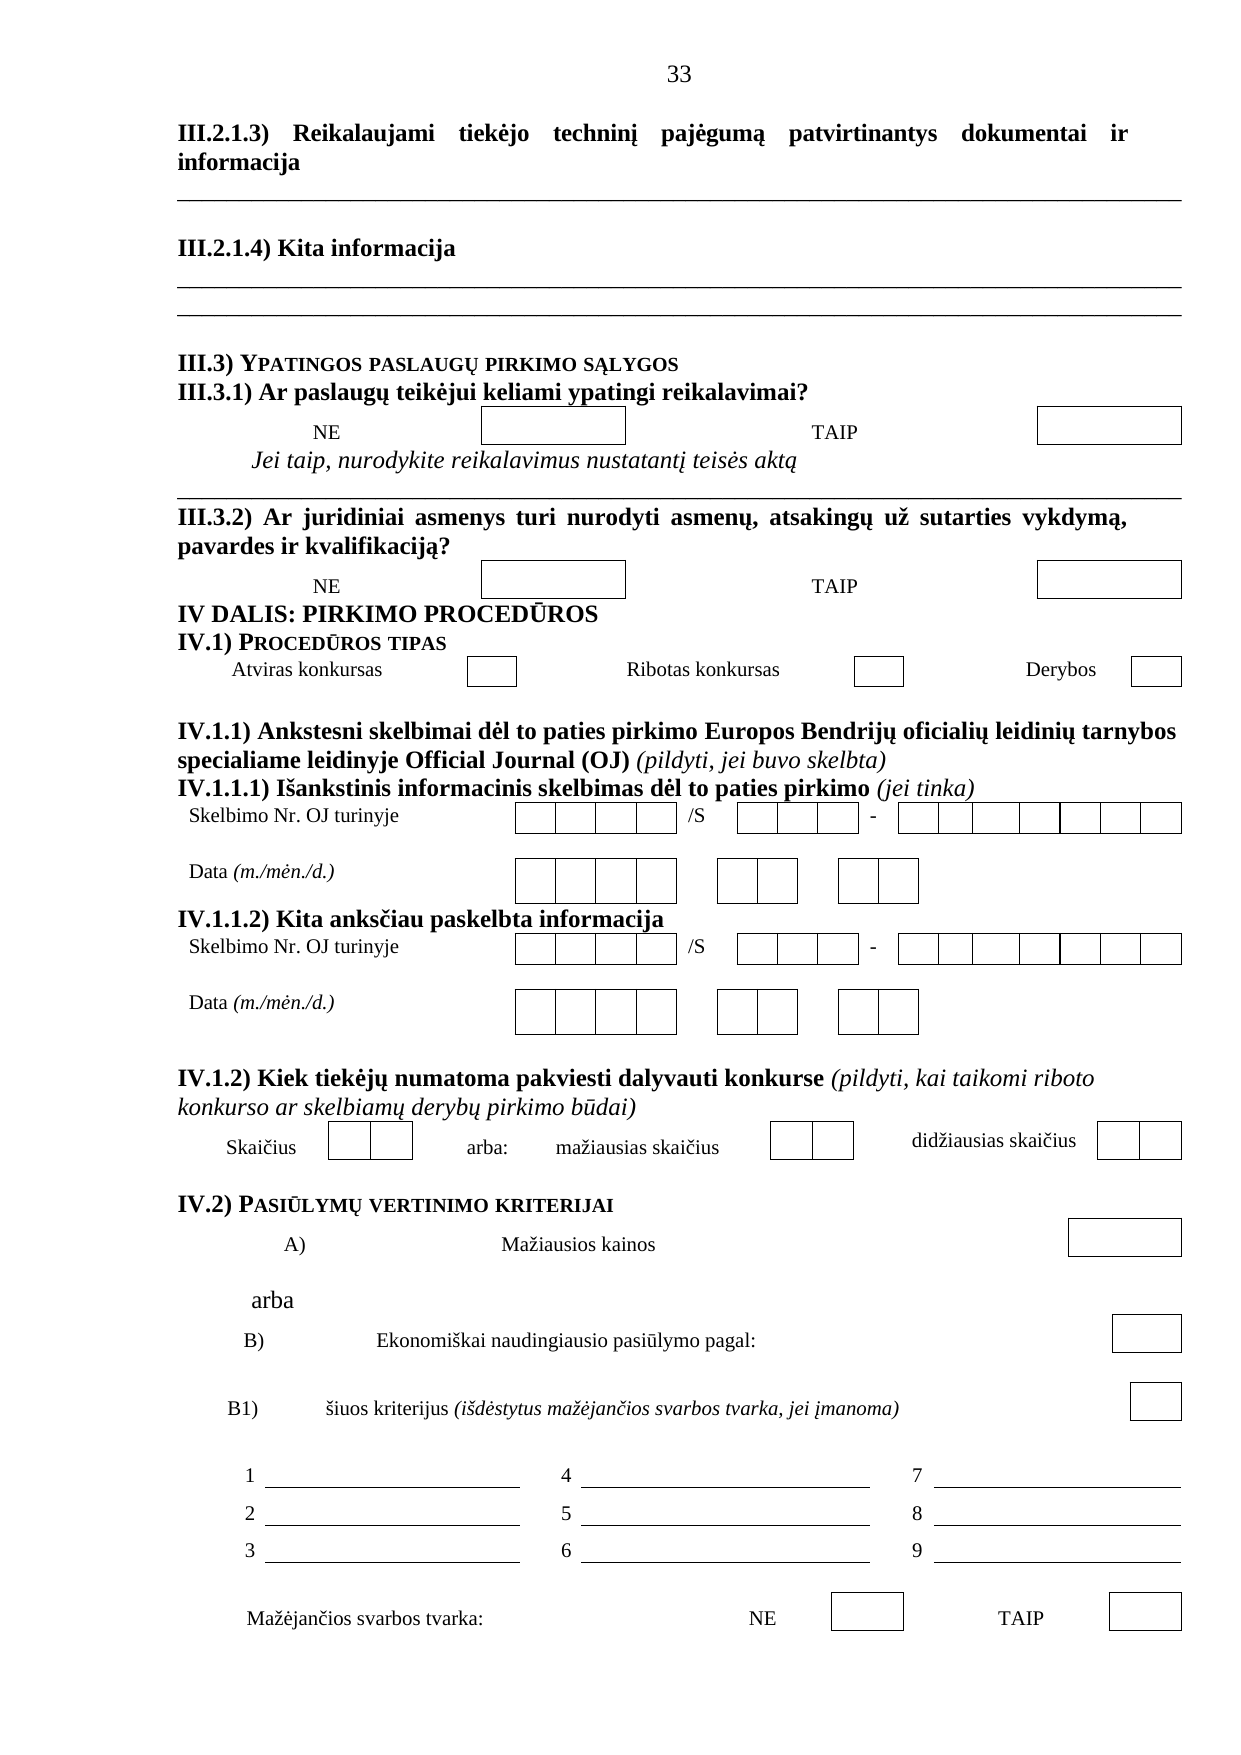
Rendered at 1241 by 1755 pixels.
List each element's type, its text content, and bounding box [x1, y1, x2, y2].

table_header Mažėjančios svarbos tvarka: [244, 1592, 746, 1630]
table_header [778, 803, 817, 833]
table_cell 2 [235, 1487, 265, 1525]
table_cell [1100, 989, 1141, 1034]
table_cell [919, 989, 939, 1034]
table_header [1141, 934, 1181, 964]
table_cell [177, 1525, 234, 1562]
table_header - [859, 802, 898, 833]
table_header [285, 1382, 323, 1420]
table_header [904, 1592, 995, 1630]
table_header [738, 803, 777, 833]
table_cell [870, 1487, 900, 1525]
table_cell [177, 833, 515, 858]
table_header [855, 657, 903, 686]
table_cell [177, 964, 515, 989]
table_cell [919, 858, 939, 903]
table_cell 8 [900, 1487, 934, 1525]
table_cell [1020, 858, 1060, 903]
table_header [1101, 934, 1140, 964]
table_header Atviras konkursas [231, 656, 467, 686]
table_header Skaičius [223, 1121, 328, 1159]
table_cell [637, 990, 676, 1034]
table_cell [973, 989, 1019, 1034]
table_header [516, 803, 555, 833]
table_header [1113, 1315, 1181, 1352]
table_header [1132, 657, 1181, 686]
table_header [973, 803, 1019, 833]
table_header 1 [235, 1450, 265, 1487]
table_header [329, 1122, 370, 1159]
table_header [517, 656, 626, 686]
table_header 4 [551, 1450, 581, 1487]
table_cell 3 [235, 1525, 265, 1562]
table_cell [798, 858, 838, 903]
table_cell [596, 990, 636, 1034]
table_header /S [677, 802, 737, 833]
table_cell 9 [900, 1525, 934, 1562]
table_header [637, 934, 676, 964]
table_cell [555, 834, 596, 858]
table_header [899, 803, 938, 833]
table_cell [973, 965, 1019, 989]
table_cell [677, 964, 737, 989]
table_header [626, 406, 808, 444]
table_header [813, 1122, 853, 1159]
table_header [581, 1450, 870, 1487]
table_cell [1060, 989, 1100, 1034]
table_cell [973, 858, 1019, 903]
table_header NE [746, 1592, 831, 1630]
table_header [904, 656, 990, 686]
table_header B1) [224, 1382, 285, 1420]
table_cell Data (m./mėn./d.) [177, 858, 515, 903]
table_cell [737, 834, 777, 858]
table_header [1061, 934, 1100, 964]
table_cell [798, 989, 838, 1034]
table_header [511, 1121, 553, 1159]
text III.2.1.3) Reikalaujami tiekėjo techninį pajėgumą patvirtinantys dokumentai ir informacija [177, 118, 1128, 176]
table_cell [858, 964, 898, 989]
table_header [415, 1218, 498, 1256]
table_cell [596, 965, 636, 989]
table_header [939, 934, 972, 964]
table_cell [556, 990, 595, 1034]
table_cell [520, 1525, 551, 1562]
table_header NE [310, 406, 481, 444]
text III.2.1.4) Kita informacija [177, 233, 1181, 262]
table_header Derybos [990, 656, 1131, 686]
table_cell 6 [551, 1525, 581, 1562]
table_cell [939, 834, 972, 858]
table_cell [934, 1526, 1181, 1562]
table_cell [1141, 965, 1181, 989]
table_header [177, 1382, 224, 1420]
table_header [738, 934, 777, 964]
table_cell [677, 858, 717, 903]
table_cell [839, 859, 878, 903]
table_cell [1020, 965, 1060, 989]
table_cell [1141, 834, 1181, 858]
table_header šiuos kriterijus (išdėstytus mažėjančios svarbos tvarka, jei įmanoma) [323, 1382, 1130, 1420]
table_cell [555, 965, 596, 989]
table_header TAIP [995, 1592, 1109, 1630]
table_cell [515, 834, 555, 858]
table_cell [1141, 858, 1181, 903]
table_header Skelbimo Nr. OJ turinyje [177, 933, 515, 964]
table_header [778, 934, 817, 964]
table_cell [899, 965, 939, 989]
text III.3.1) Ar paslaugų teikėjui keliami ypatingi reikalavimai? [177, 377, 1128, 406]
table_header [1101, 803, 1140, 833]
table_header [854, 1121, 890, 1159]
table_header [520, 1450, 551, 1487]
table_cell [718, 859, 757, 903]
table_header B) [240, 1314, 322, 1352]
table_header Ekonomiškai naudingiausio pasiūlymo pagal: [373, 1314, 1112, 1352]
table_header arba: [413, 1121, 511, 1159]
table_cell [637, 859, 676, 903]
table_cell [581, 1488, 870, 1525]
table_cell [939, 858, 972, 903]
table_header [371, 1122, 412, 1159]
table_header [870, 1450, 900, 1487]
text arba [177, 1285, 1181, 1314]
table_cell [939, 989, 972, 1034]
table_header [1020, 934, 1059, 964]
table_cell [758, 990, 797, 1034]
table_header [482, 561, 625, 598]
table_cell [265, 1526, 520, 1562]
table_header [516, 934, 555, 964]
table_header [265, 1450, 520, 1487]
table_header [939, 803, 972, 833]
table_cell [1020, 834, 1060, 858]
table_header [482, 407, 625, 444]
table_cell 5 [551, 1487, 581, 1525]
table_header [177, 656, 231, 686]
table_cell [973, 834, 1019, 858]
table_cell [1020, 989, 1060, 1034]
table_header [177, 1314, 240, 1352]
table_header [1131, 1383, 1181, 1420]
table_cell [718, 990, 757, 1034]
table_header [1020, 803, 1059, 833]
table_cell [858, 833, 898, 858]
table_header [1069, 1219, 1181, 1256]
table_header [899, 934, 938, 964]
text IV.1) Procedūros tipas [177, 627, 1240, 656]
table_cell [758, 859, 797, 903]
table_cell [520, 1487, 551, 1525]
table_header [596, 934, 636, 964]
table_cell [870, 1525, 900, 1562]
table_cell [1060, 965, 1100, 989]
table_cell [516, 859, 555, 903]
table_cell [556, 859, 595, 903]
table_cell [1100, 965, 1141, 989]
table_cell Data (m./mėn./d.) [177, 989, 515, 1034]
table_header [1098, 1122, 1139, 1159]
table_cell [939, 965, 972, 989]
table_header [818, 934, 858, 964]
table_header NE [310, 560, 481, 598]
table_cell [934, 1488, 1181, 1525]
table_cell [177, 1487, 234, 1525]
table_header [1061, 803, 1100, 833]
table_header [637, 803, 676, 833]
table_header [177, 560, 310, 598]
table_cell [839, 990, 878, 1034]
text IV.1.1.2) Kita anksčiau paskelbta informacija [177, 904, 1181, 933]
table_header [177, 1121, 223, 1159]
table_header [818, 803, 858, 833]
text Jei taip, nurodykite reikalavimus nustatantį teisės aktą [177, 445, 1128, 473]
table_header mažiausias skaičius [553, 1121, 770, 1159]
text IV.1.1.1) Išankstinis informacinis skelbimas dėl to paties pirkimo (jei tinka) [177, 773, 1181, 802]
text IV.1.2) Kiek tiekėjų numatoma pakviesti dalyvauti konkurse (pildyti, kai taikomi riboto konkurso ar skelbiamų derybų pirkimo būdai) [177, 1063, 1181, 1121]
table_header didžiausias skaičius [890, 1121, 1097, 1159]
table_header /S [677, 933, 737, 964]
table_header Skelbimo Nr. OJ turinyje [177, 802, 515, 833]
text IV DALIS: PIRKIMO PROCEDŪROS [177, 599, 1181, 627]
table_cell [596, 859, 636, 903]
text III.3.2) Ar juridiniai asmenys turi nurodyti asmenų, atsakingų už sutarties vykdymą, pavardes ir kvalifikaciją? [177, 502, 1128, 560]
table_header TAIP [809, 406, 1037, 444]
table_header [771, 1122, 812, 1159]
table_header Ribotas konkursas [626, 656, 854, 686]
table_cell [1060, 858, 1100, 903]
table_header [177, 406, 310, 444]
table_cell [1060, 834, 1100, 858]
text IV.1.1) Ankstesni skelbimai dėl to paties pirkimo Europos Bendrijų oficialių leidinių tarnybos specialiame leidinyje Official Journal (OJ) (pildyti, jei buvo skelbta) [177, 716, 1181, 773]
table_cell [737, 965, 777, 989]
table_header [832, 1593, 903, 1630]
table_cell [778, 965, 818, 989]
table_header [556, 803, 595, 833]
table_cell [636, 965, 677, 989]
table_cell [818, 834, 858, 858]
table_cell [265, 1488, 520, 1525]
table_cell [1100, 834, 1141, 858]
table_header [177, 1450, 234, 1487]
table_header - [859, 933, 898, 964]
table_header [177, 1592, 243, 1630]
table_header Mažiausios kainos [498, 1218, 1068, 1256]
table_cell [818, 965, 858, 989]
table_cell [516, 990, 555, 1034]
table_cell [581, 1526, 870, 1562]
text IV.2) Pasiūlymų vertinimo kriterijai [177, 1189, 1240, 1217]
table_header [1038, 407, 1181, 444]
table_header [556, 934, 595, 964]
table_header [1141, 803, 1181, 833]
table_cell [677, 989, 717, 1034]
table_header [322, 1314, 373, 1352]
table_header [1110, 1593, 1181, 1630]
table_header 7 [900, 1450, 934, 1487]
table_cell [677, 833, 737, 858]
table_cell [636, 834, 677, 858]
table_cell [596, 834, 636, 858]
table_header [596, 803, 636, 833]
table_header [1140, 1122, 1181, 1159]
table_cell [879, 859, 918, 903]
table_header A) [281, 1218, 414, 1256]
table_cell [1100, 858, 1141, 903]
table_cell [515, 965, 555, 989]
table_header [177, 1218, 281, 1256]
text III.3) Ypatingos paslaugų pirkimo sąlygos [177, 348, 1181, 377]
table_cell [778, 834, 818, 858]
table_header [934, 1450, 1181, 1487]
table_cell [1141, 989, 1181, 1034]
table_cell [879, 990, 918, 1034]
table_header [973, 934, 1019, 964]
table_header [468, 657, 516, 686]
table_cell [899, 834, 939, 858]
table_header TAIP [809, 560, 1037, 598]
table_header [626, 560, 808, 598]
table_header [1038, 561, 1181, 598]
